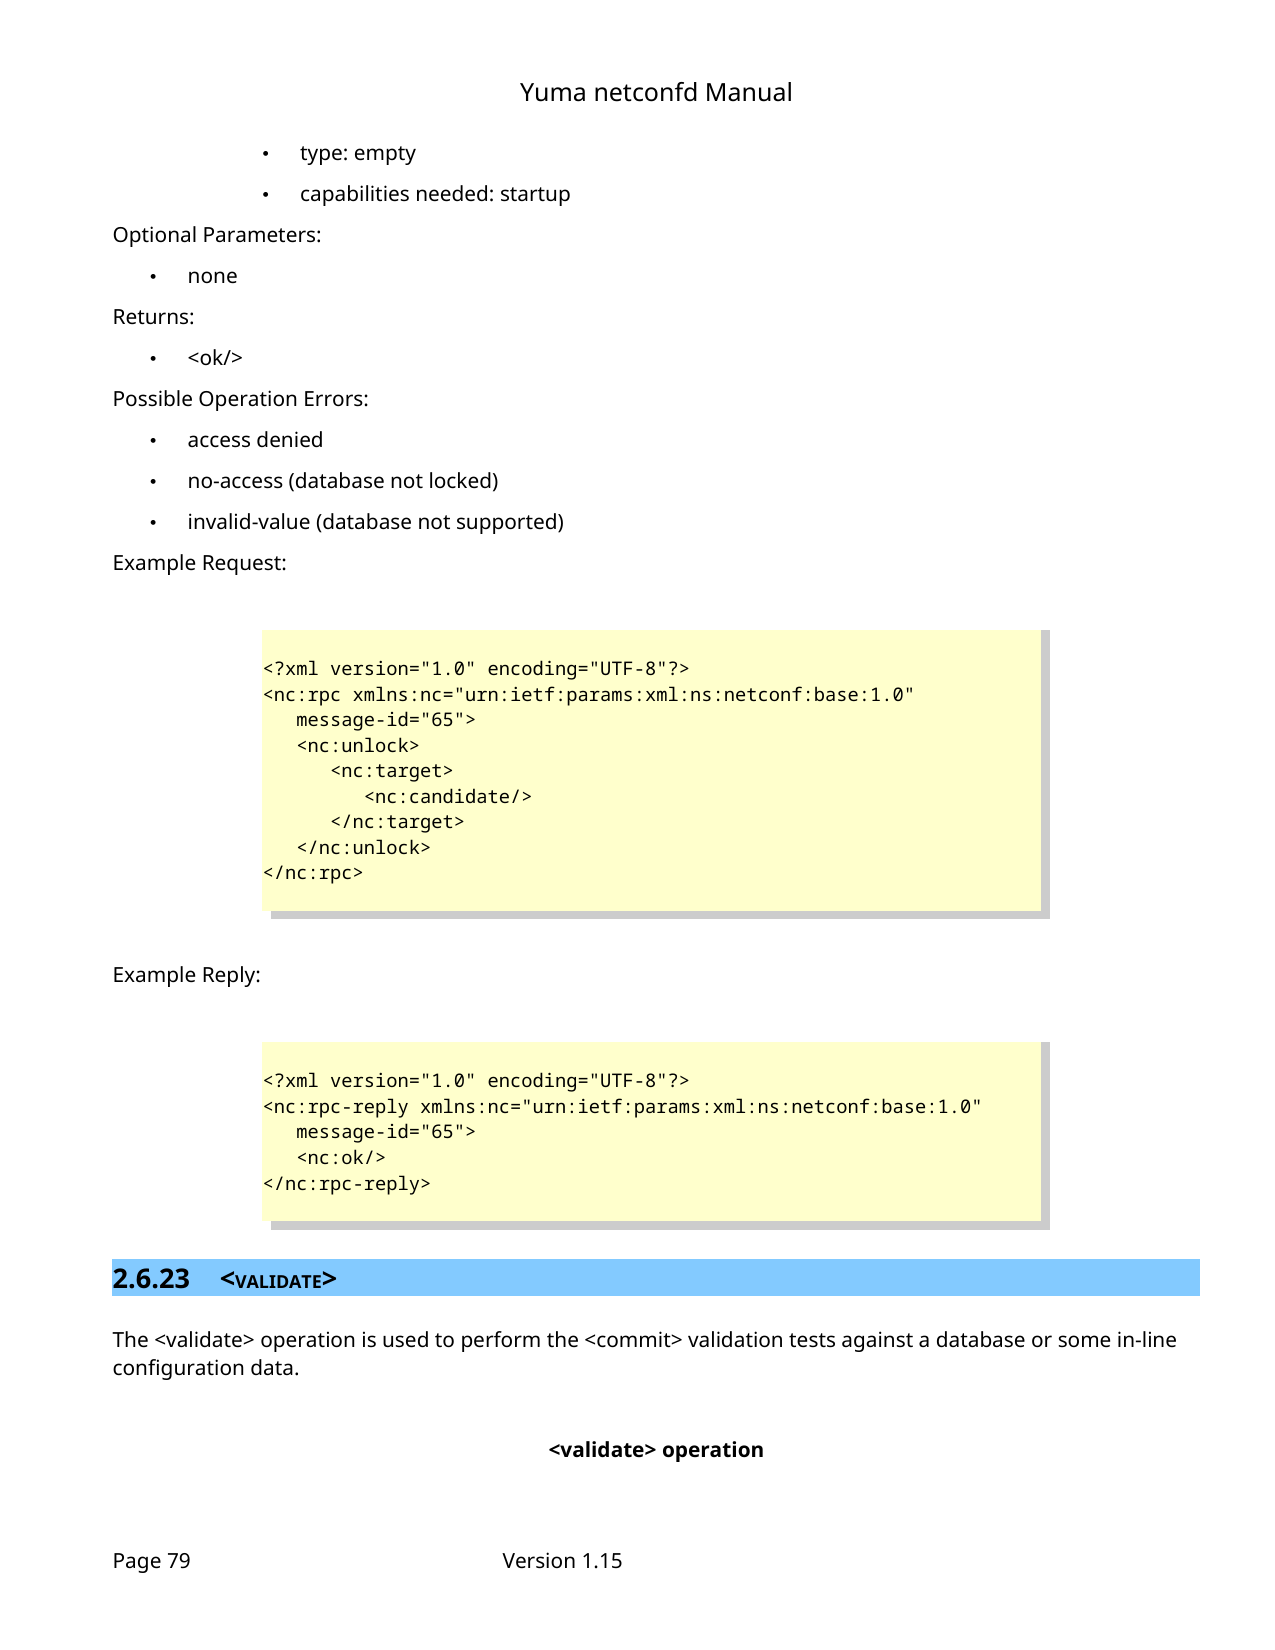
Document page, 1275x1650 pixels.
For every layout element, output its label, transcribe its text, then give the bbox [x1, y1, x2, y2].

list capabilities needed: startup [262, 179, 1200, 208]
text <nc:candidate/> [262, 783, 1041, 808]
text <?xml version="1.0" encoding="UTF-8"?> [262, 655, 1041, 681]
list type: empty [262, 138, 1200, 167]
text <nc:rpc-reply xmlns:nc="urn:ietf:params:xml:ns:netconf:base:1.0" [262, 1093, 1041, 1119]
text Possible Operation Errors: [112, 384, 1200, 413]
subtitle <validate> [112, 1259, 1200, 1296]
text </nc:rpc-reply> [262, 1170, 1041, 1195]
text Returns: [112, 302, 1200, 331]
text </nc:target> [262, 808, 1041, 834]
text message-id="65"> [262, 1119, 1041, 1144]
text <nc:unlock> [262, 732, 1041, 757]
text <nc:rpc xmlns:nc="urn:ietf:params:xml:ns:netconf:base:1.0" [262, 681, 1041, 706]
list <ok/> [150, 343, 1200, 372]
text <nc:target> [262, 757, 1041, 783]
text Optional Parameters: [112, 220, 1200, 249]
text </nc:unlock> [262, 834, 1041, 859]
text Example Reply: [112, 960, 1200, 989]
list none [150, 261, 1200, 290]
list access denied [150, 425, 1200, 453]
text The <validate> operation is used to perform the <commit> validation tests against a database or some in-line configuration data. [112, 1325, 1200, 1382]
text <nc:ok/> [262, 1144, 1041, 1170]
text <?xml version="1.0" encoding="UTF-8"?> [262, 1068, 1041, 1093]
list invalid-value (database not supported) [150, 507, 1200, 535]
text </nc:rpc> [262, 859, 1041, 885]
text message-id="65"> [262, 706, 1041, 732]
list no-access (database not locked) [150, 466, 1200, 494]
text Example Request: [112, 548, 1200, 576]
subtitle <validate> operation [127, 1435, 1185, 1464]
